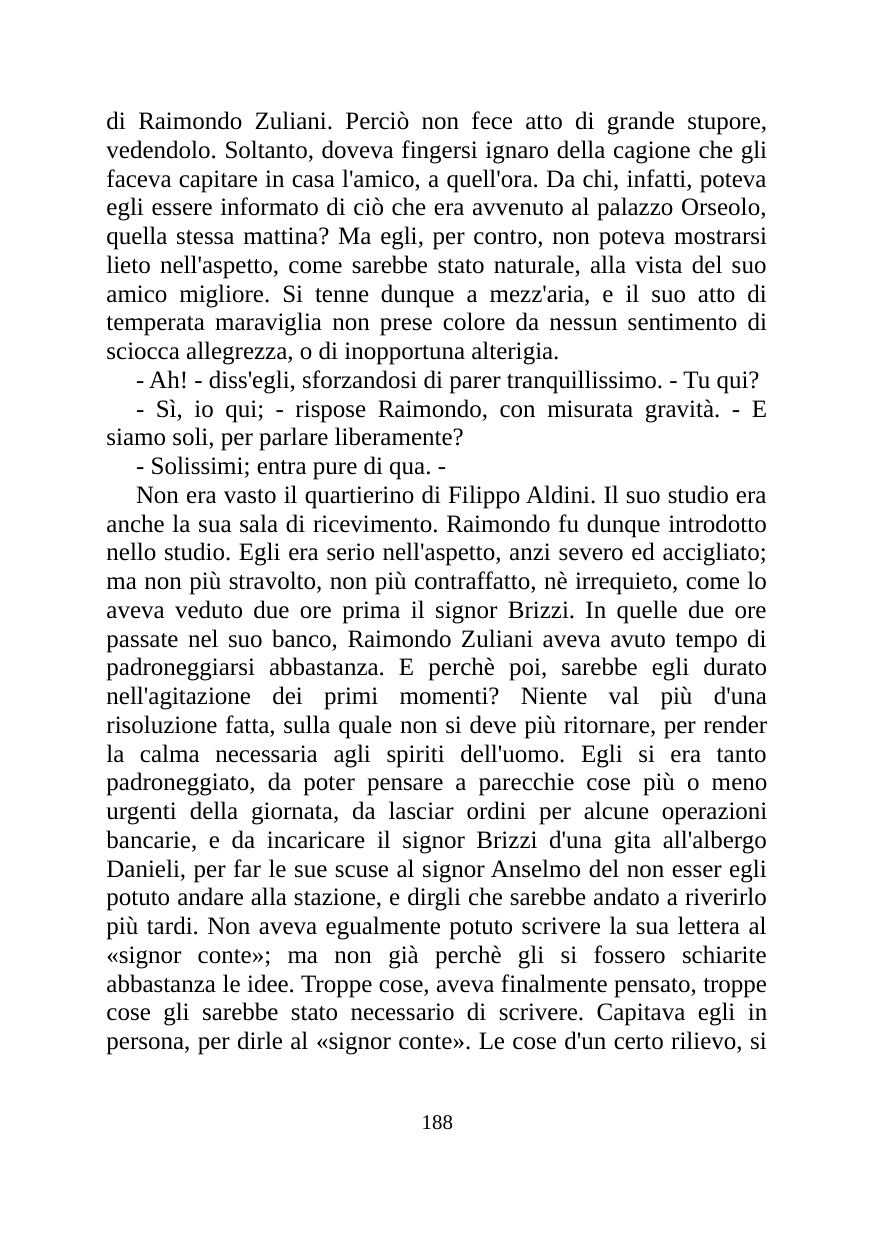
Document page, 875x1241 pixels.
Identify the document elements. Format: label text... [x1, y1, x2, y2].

text di Raimondo Zuliani. Perciò non fece atto di grande stupore, vedendolo. Soltanto, doveva fingersi ignaro della cagione che gli faceva capitare in casa l'amico, a quell'ora. Da chi, infatti, poteva egli essere informato di ciò che era avvenuto al palazzo Orseolo, quella stessa mattina? Ma egli, per contro, non poteva mostrarsi lieto nell'aspetto, come sarebbe stato naturale, alla vista del suo amico migliore. Si tenne dunque a mezz'aria, e il suo atto di temperata maraviglia non prese colore da nessun sentimento di sciocca allegrezza, o di inopportuna alterigia. [106, 106, 768, 365]
text - Sì, io qui; - rispose Raimondo, con misurata gravità. - E siamo soli, per parlare liberamente? [106, 394, 768, 451]
text Non era vasto il quartierino di Filippo Aldini. Il suo studio era anche la sua sala di ricevimento. Raimondo fu dunque introdotto nello studio. Egli era serio nell'aspetto, anzi severo ed accigliato; ma non più stravolto, non più contraffatto, nè irrequieto, come lo aveva veduto due ore prima il signor Brizzi. In quelle due ore passate nel suo banco, Raimondo Zuliani aveva avuto tempo di padroneggiarsi abbastanza. E perchè poi, sarebbe egli durato nell'agitazione dei primi momenti? Niente val più d'una risoluzione fatta, sulla quale non si deve più ritornare, per render la calma necessaria agli spiriti dell'uomo. Egli si era tanto padroneggiato, da poter pensare a parecchie cose più o meno urgenti della giornata, da lasciar ordini per alcune operazioni bancarie, e da incaricare il signor Brizzi d'una gita all'albergo Danieli, per far le sue scuse al signor Anselmo del non esser egli potuto andare alla stazione, e dirgli che sarebbe andato a riverirlo più tardi. Non aveva egualmente potuto scrivere la sua lettera al «signor conte»; ma non già perchè gli si fossero schiarite abbastanza le idee. Troppe cose, aveva finalmente pensato, troppe cose gli sarebbe stato necessario di scrivere. Capitava egli in persona, per dirle al «signor conte». Le cose d'un certo rilievo, si [106, 480, 768, 1055]
text - Ah! - diss'egli, sforzandosi di parer tranquillissimo. - Tu qui? [106, 365, 768, 394]
text - Solissimi; entra pure di qua. - [106, 451, 768, 480]
